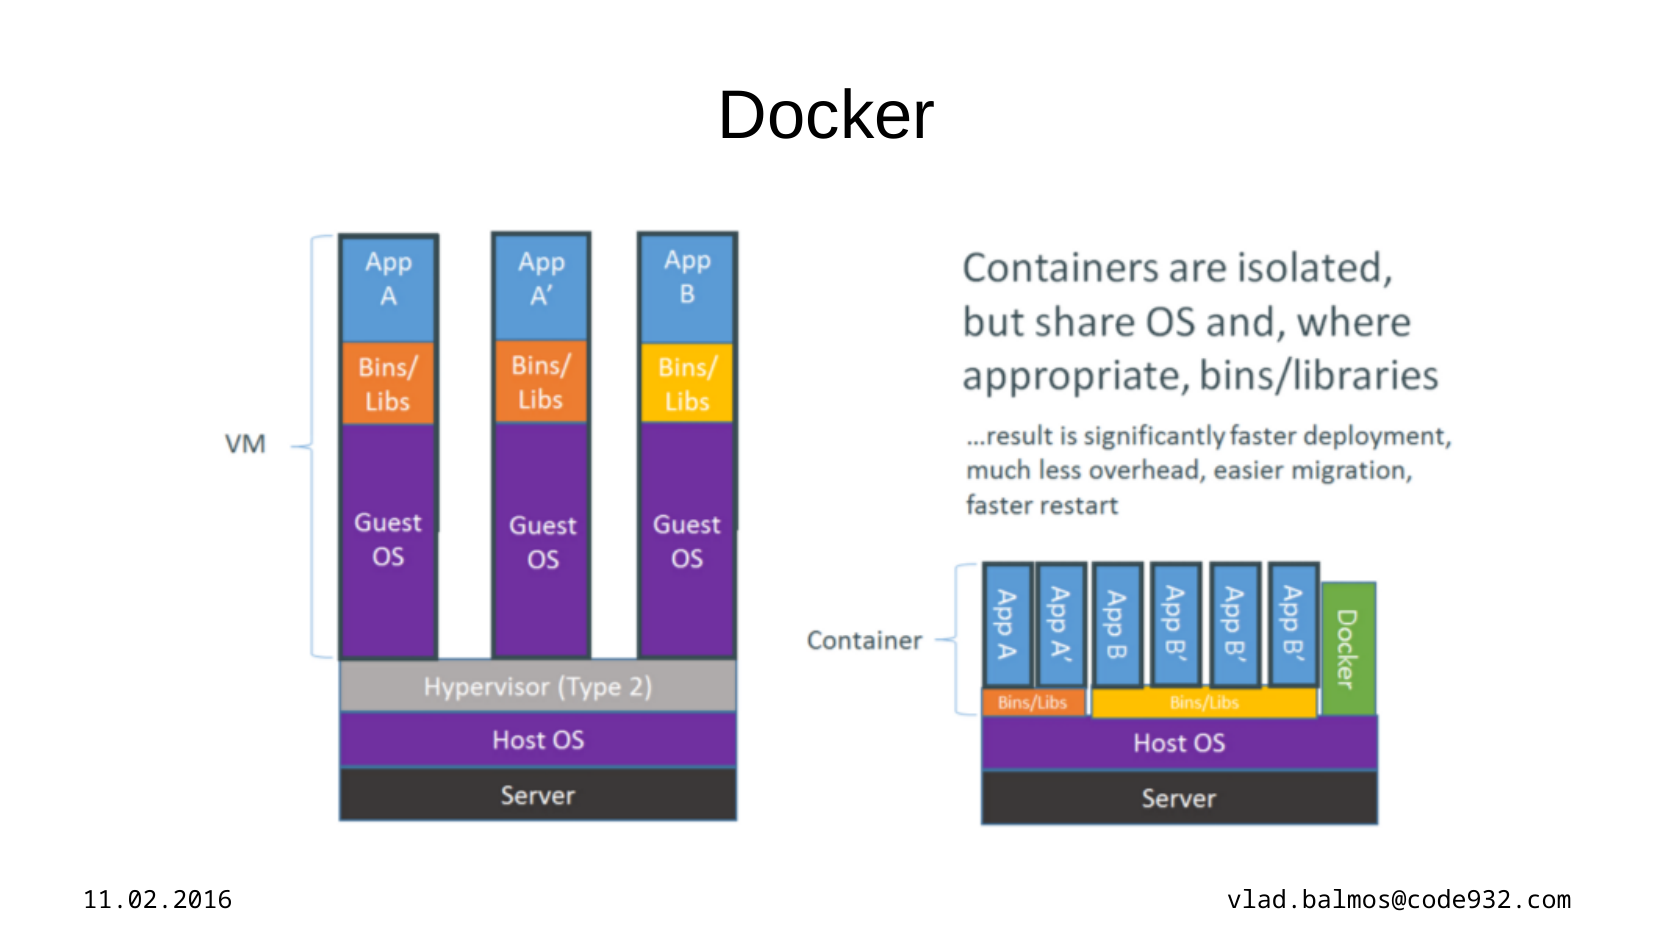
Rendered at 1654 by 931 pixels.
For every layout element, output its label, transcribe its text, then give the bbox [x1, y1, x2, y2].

title Docker [82, 37, 1571, 193]
picture [207, 224, 1458, 828]
